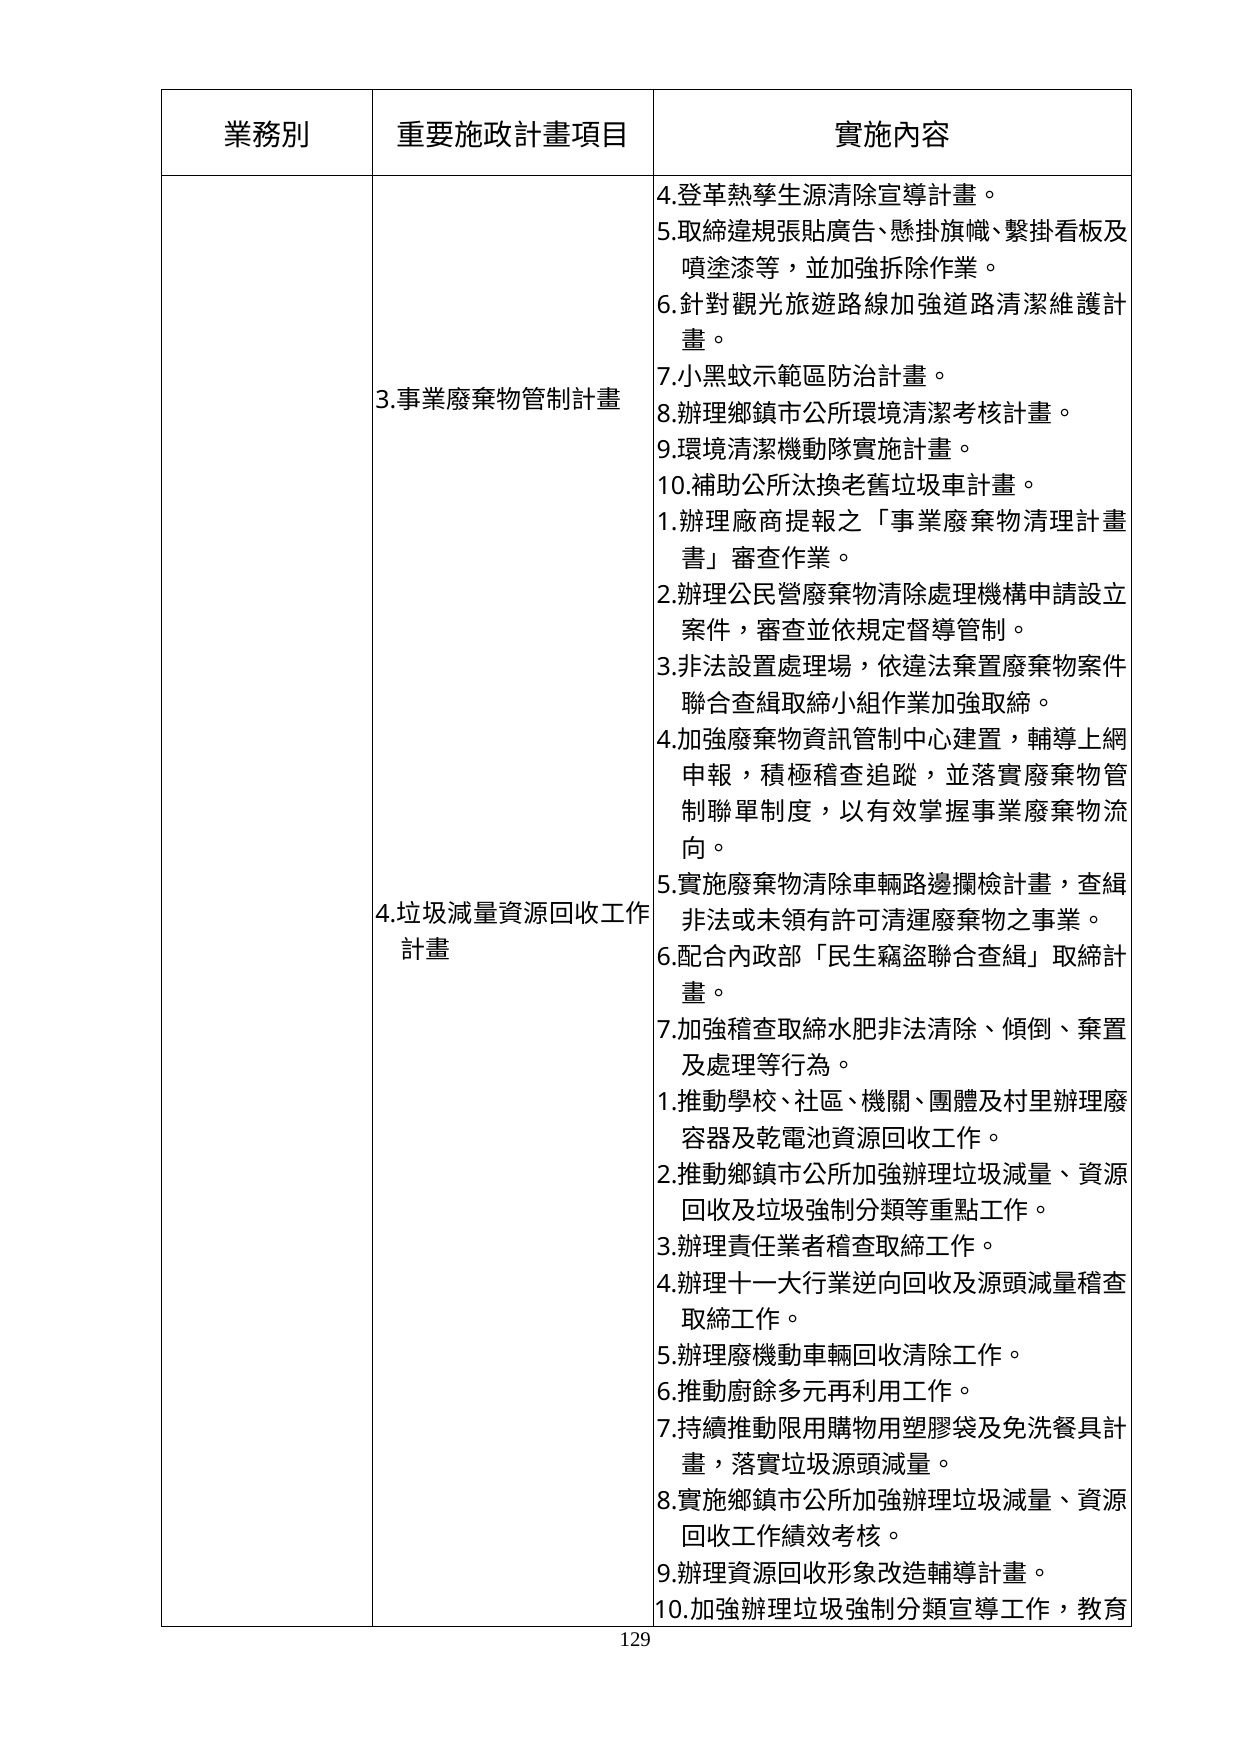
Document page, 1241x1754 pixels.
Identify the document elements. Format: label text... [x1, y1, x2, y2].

table_header 重要施政計畫項目 [373, 90, 653, 174]
table_cell 3.事業廢棄物管制計畫 4.垃圾減量資源回收工作計畫 [373, 176, 653, 1626]
table_header 實施內容 [654, 90, 1131, 174]
table_cell 4.登革熱孳生源清除宣導計畫。 5.取締違規張貼廣告、懸掛旗幟、繫掛看板及噴塗漆等，並加強拆除作業。 6.針對觀光旅遊路線加強道路清潔維護計畫。 7.小黑蚊示範區防治計畫。 8.辦理鄉鎮市公所環境清潔考核計畫。 9.環境清潔機動隊實施計畫。 10.補助公所汰換老舊垃圾車計畫。 1.辦理廠商提報之「事業廢棄物清理計畫書」審查作業。 2.辦理公民營廢棄物清除處理機構申請設立案件，審查並依規定督導管制。 3.非法設置處理場，依違法棄置廢棄物案件聯合查緝取締小組作業加強取締。 4.加強廢棄物資訊管制中心建置，輔導上網申報，積極稽查追蹤，並落實廢棄物管制聯單制度，以有效掌握事業廢棄物流向。 5.實施廢棄物清除車輛路邊攔檢計畫，查緝非法或未領有許可清運廢棄物之事業。 6.配合內政部「民生竊盜聯合查緝」取締計畫。 7.加強稽查取締水肥非法清除、傾倒、棄置及處理等行為。 1.推動學校、社區、機關、團體及村里辦理廢容器及乾電池資源回收工作。 2.推動鄉鎮市公所加強辦理垃圾減量、資源回收及垃圾強制分類等重點工作。 3.辦理責任業者稽查取締工作。 4.辦理十一大行業逆向回收及源頭減量稽查取締工作。 5.辦理廢機動車輛回收清除工作。 6.推動廚餘多元再利用工作。 7.持續推動限用購物用塑膠袋及免洗餐具計畫，落實垃圾源頭減量。 8.實施鄉鎮市公所加強辦理垃圾減量、資源回收工作績效考核。 9.辦理資源回收形象改造輔導計畫。 10.加強辦理垃圾強制分類宣導工作，教育 [654, 176, 1131, 1626]
table_cell [162, 176, 372, 1626]
table_header 業務別 [162, 90, 372, 174]
